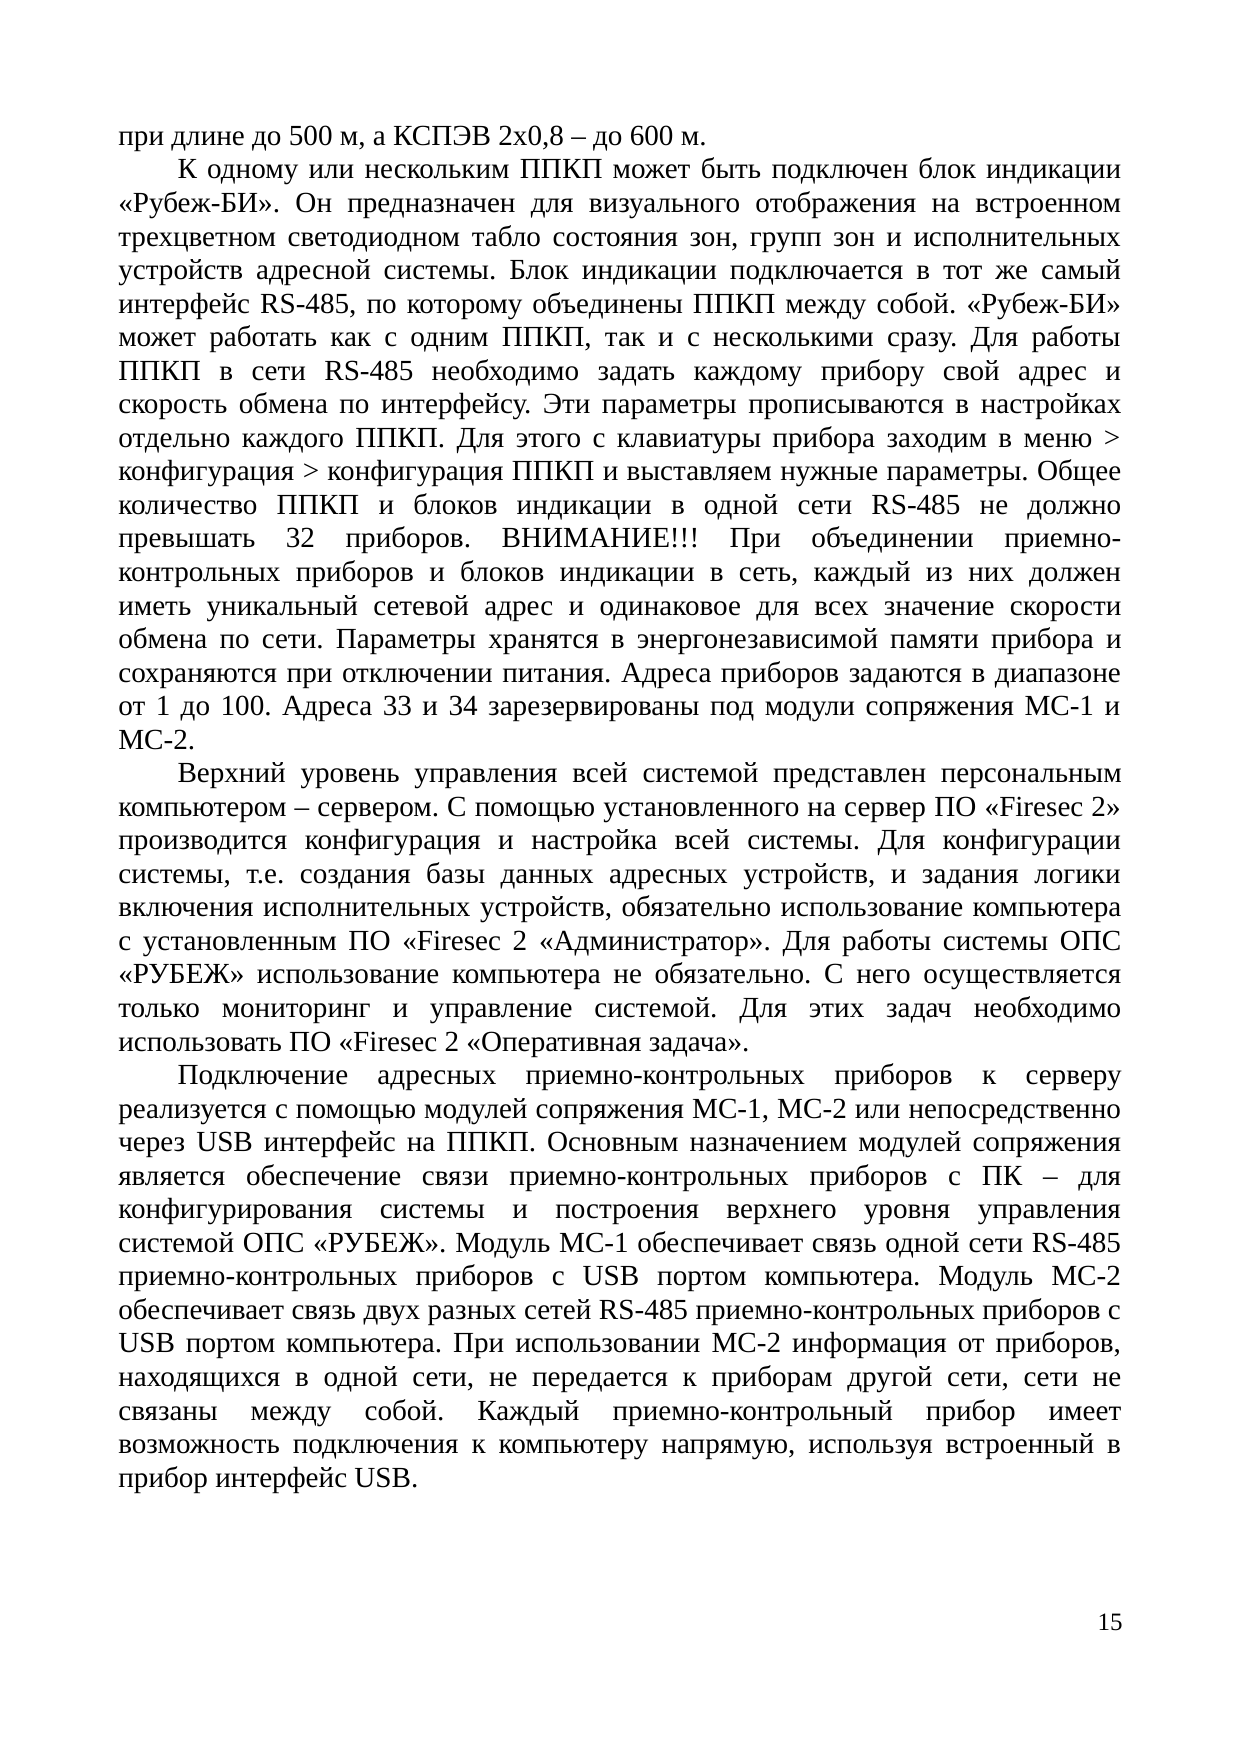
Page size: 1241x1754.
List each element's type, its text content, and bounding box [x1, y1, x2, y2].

text К одному или нескольким ППКП может быть подключен блок индикации «Рубеж-БИ». Он предназначен для визуального отображения на встроенном трехцветном светодиодном табло состояния зон, групп зон и исполнительных устройств адресной системы. Блок индикации подключается в тот же самый интерфейс RS-485, по которому объединены ППКП между собой. «Рубеж-БИ» может работать как с одним ППКП, так и с несколькими сразу. Для работы ППКП в сети RS-485 необходимо задать каждому прибору свой адрес и скорость обмена по интерфейсу. Эти параметры прописываются в настройках отдельно каждого ППКП. Для этого с клавиатуры прибора заходим в меню > конфигурация > конфигурация ППКП и выставляем нужные параметры. Общее количество ППКП и блоков индикации в одной сети RS-485 не должно превышать 32 приборов. ВНИМАНИЕ!!! При объединении приемно-контрольных приборов и блоков индикации в сеть, каждый из них должен иметь уникальный сетевой адрес и одинаковое для всех значение скорости обмена по сети. Параметры хранятся в энергонезависимой памяти прибора и сохраняются при отключении питания. Адреса приборов задаются в диапазоне от 1 до 100. Адреса 33 и 34 зарезервированы под модули сопряжения МС-1 и МС-2. [118, 152, 1122, 755]
text Верхний уровень управления всей системой представлен персональным компьютером – сервером. С помощью установленного на сервер ПО «Firesec 2» производится конфигурация и настройка всей системы. Для конфигурации системы, т.е. создания базы данных адресных устройств, и задания логики включения исполнительных устройств, обязательно использование компьютера с установленным ПО «Firesec 2 «Администратор». Для работы системы ОПС «РУБЕЖ» использование компьютера не обязательно. С него осуществляется только мониторинг и управление системой. Для этих задач необходимо использовать ПО «Firesec 2 «Оперативная задача». [118, 755, 1122, 1057]
text при длине до 500 м, а КСПЭВ 2х0,8 – до 600 м. [118, 118, 1122, 152]
text Подключение адресных приемно-контрольных приборов к серверу реализуется с помощью модулей сопряжения МС-1, МС-2 или непосредственно через USB интерфейс на ППКП. Основным назначением модулей сопряжения является обеспечение связи приемно-контрольных приборов с ПК – для конфигурирования системы и построения верхнего уровня управления системой ОПС «РУБЕЖ». Модуль МС-1 обеспечивает связь одной сети RS-485 приемно-контрольных приборов с USB портом компьютера. Модуль МС-2 обеспечивает связь двух разных сетей RS-485 приемно-контрольных приборов с USB портом компьютера. При использовании МС-2 информация от приборов, находящихся в одной сети, не передается к приборам другой сети, сети не связаны между собой. Каждый приемно-контрольный прибор имеет возможность подключения к компьютеру напрямую, используя встроенный в прибор интерфейс USB. [118, 1057, 1122, 1493]
